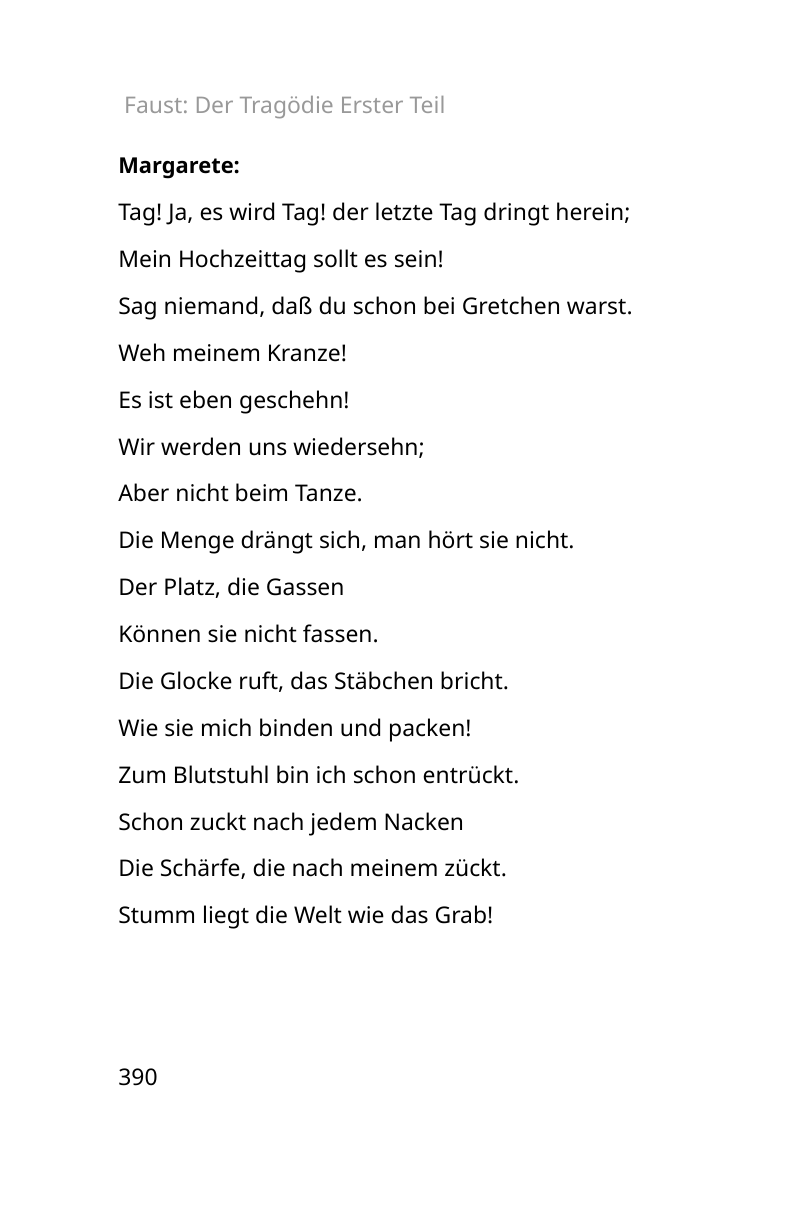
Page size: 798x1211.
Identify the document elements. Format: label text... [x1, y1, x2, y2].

text Margarete: Tag! Ja, es wird Tag! der letzte Tag dringt herein; Mein Hochzeittag sollt es sein! Sag niemand, daß du schon bei Gretchen warst. Weh meinem Kranze! Es ist eben geschehn! Wir werden uns wiedersehn; Aber nicht beim Tanze. Die Menge drängt sich, man hört sie nicht. Der Platz, die Gassen Können sie nicht fassen. Die Glocke ruft, das Stäbchen bricht. Wie sie mich binden und packen! Zum Blutstuhl bin ich schon entrückt. Schon zuckt nach jedem Nacken Die Schärfe, die nach meinem zückt. Stumm liegt die Welt wie das Grab! [118, 149, 679, 931]
